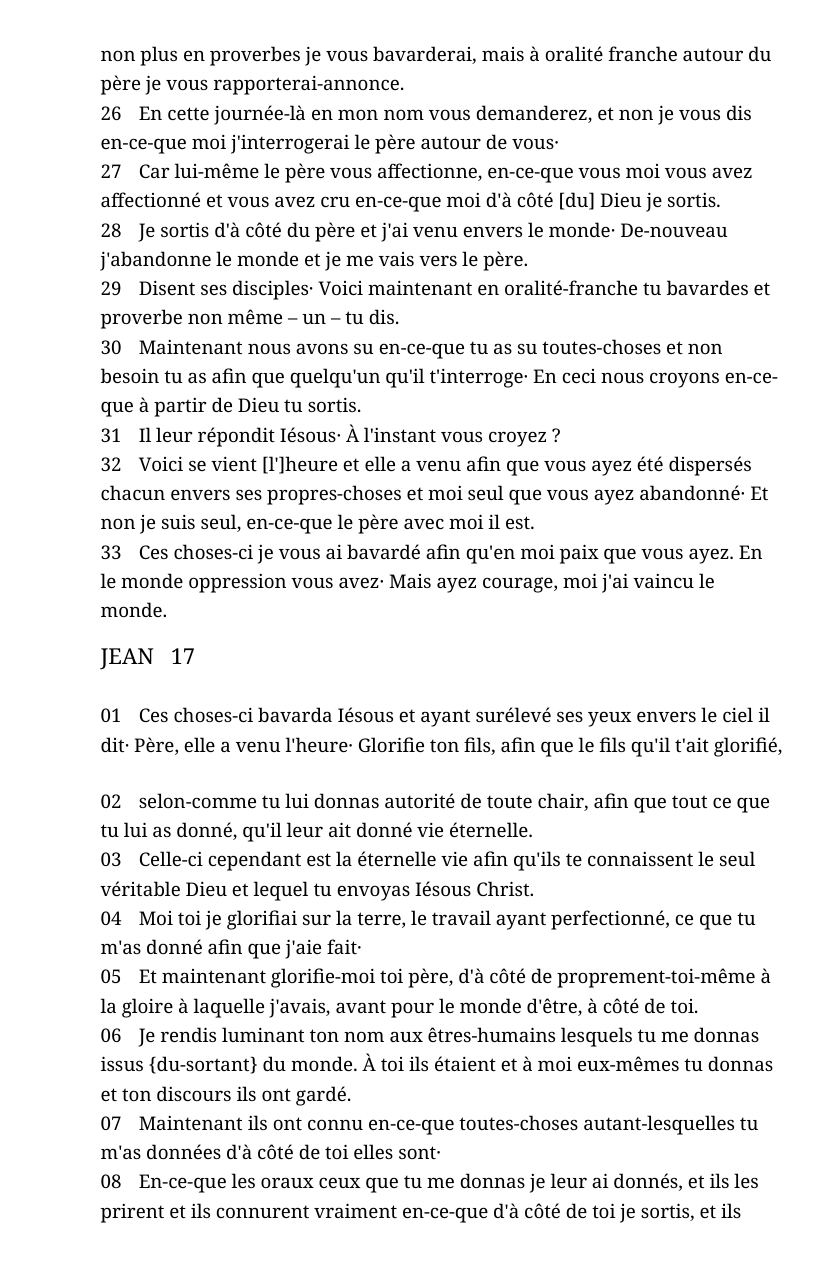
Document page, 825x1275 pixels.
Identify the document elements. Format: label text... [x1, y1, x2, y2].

text non plus en proverbes je vous bavarderai, mais à oralité franche autour du père je vous rapporterai-annonce. 26 En cette journée-là en mon nom vous demanderez, et non je vous dis en-ce-que moi j'interrogerai le père autour de vous· 27 Car lui-même le père vous affectionne, en-ce-que vous moi vous avez affectionné et vous avez cru en-ce-que moi d'à côté [du] Dieu je sortis. 28 Je sortis d'à côté du père et j'ai venu envers le monde· De-nouveau j'abandonne le monde et je me vais vers le père. 29 Disent ses disciples· Voici maintenant en oralité-franche tu bavardes et proverbe non même – un – tu dis. 30 Maintenant nous avons su en-ce-que tu as su toutes-choses et non besoin tu as afin que quelqu'un qu'il t'interroge· En ceci nous croyons en-ce-que à partir de Dieu tu sortis. 31 Il leur répondit Iésous· À l'instant vous croyez ? 32 Voici se vient [l']heure et elle a venu afin que vous ayez été dispersés chacun envers ses propres-choses et moi seul que vous ayez abandonné· Et non je suis seul, en-ce-que le père avec moi il est. 33 Ces choses-ci je vous ai bavardé afin qu'en moi paix que vous ayez. En le monde oppression vous avez· Mais ayez courage, moi j'ai vaincu le monde. [100, 41, 784, 623]
text 01 Ces choses-ci bavarda Iésous et ayant surélevé ses yeux envers le ciel il dit· Père, elle a venu l'heure· Glorifie ton fils, afin que le fils qu'il t'ait glorifié, 02 selon-comme tu lui donnas autorité de toute chair, afin que tout ce que tu lui as donné, qu'il leur ait donné vie éternelle. 03 Celle-ci cependant est la éternelle vie afin qu'ils te connaissent le seul véritable Dieu et lequel tu envoyas Iésous Christ. 04 Moi toi je glorifiai sur la terre, le travail ayant perfectionné, ce que tu m'as donné afin que j'aie fait· 05 Et maintenant glorifie-moi toi père, d'à côté de proprement-toi-même à la gloire à laquelle j'avais, avant pour le monde d'être, à côté de toi. 06 Je rendis luminant ton nom aux êtres-humains lesquels tu me donnas issus {du-sortant} du monde. À toi ils étaient et à moi eux-mêmes tu donnas et ton discours ils ont gardé. 07 Maintenant ils ont connu en-ce-que toutes-choses autant-lesquelles tu m'as données d'à côté de toi elles sont· 08 En-ce-que les oraux ceux que tu me donnas je leur ai donnés, et ils les prirent et ils connurent vraiment en-ce-que d'à côté de toi je sortis, et ils [100, 676, 784, 1223]
text JEAN 17 [100, 641, 784, 671]
